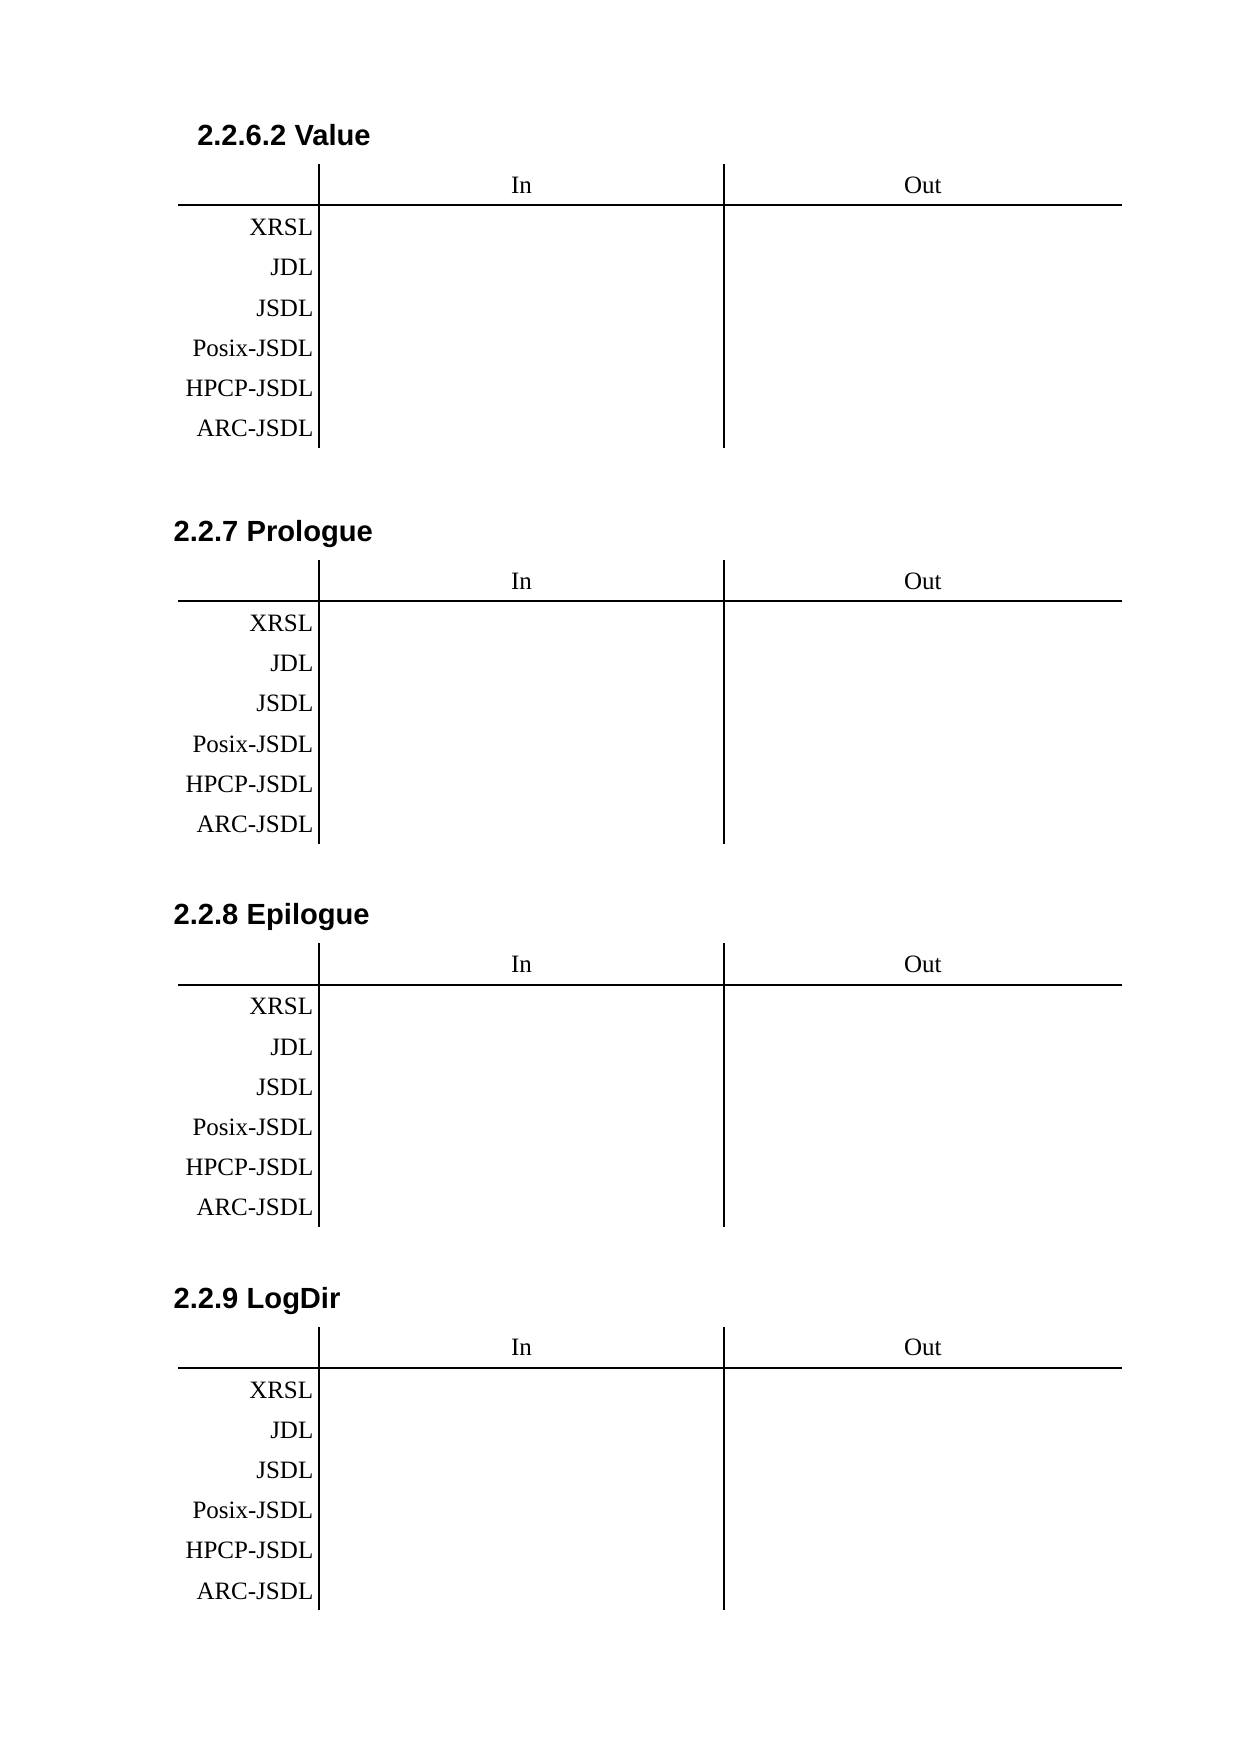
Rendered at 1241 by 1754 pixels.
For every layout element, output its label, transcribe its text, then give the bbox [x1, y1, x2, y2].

table_cell [725, 1026, 1122, 1066]
table_header Out [725, 1327, 1122, 1367]
table_cell HPCP-JSDL [178, 763, 318, 803]
table_header [178, 560, 318, 600]
table_header In [320, 560, 723, 600]
table_cell [320, 1449, 723, 1489]
table_cell JDL [178, 247, 318, 287]
table_cell Posix-JSDL [178, 1106, 318, 1146]
table_cell JDL [178, 1026, 318, 1066]
table_cell [320, 643, 723, 683]
subtitle Prologue [165, 514, 1122, 547]
table_cell JSDL [178, 1066, 318, 1106]
table_cell [725, 1490, 1122, 1530]
table_header In [320, 164, 723, 204]
table_cell XRSL [178, 1369, 318, 1409]
table_cell [320, 1369, 723, 1409]
table_cell [725, 367, 1122, 407]
table_cell [320, 1187, 723, 1227]
table_cell [725, 986, 1122, 1026]
table_cell [725, 803, 1122, 843]
table_cell [320, 1409, 723, 1449]
table_cell [725, 683, 1122, 723]
table_cell [320, 1490, 723, 1530]
table_cell [725, 763, 1122, 803]
table_cell [320, 1146, 723, 1187]
table_cell Posix-JSDL [178, 327, 318, 367]
table_cell [725, 1106, 1122, 1146]
table_cell [320, 683, 723, 723]
table_header In [320, 943, 723, 983]
table_cell [725, 1187, 1122, 1227]
table_cell ARC-JSDL [178, 1570, 318, 1610]
table_cell [320, 408, 723, 448]
table_cell [320, 986, 723, 1026]
table_cell [725, 602, 1122, 642]
table_cell ARC-JSDL [178, 1187, 318, 1227]
table_header In [320, 1327, 723, 1367]
table_cell Posix-JSDL [178, 723, 318, 763]
table_cell [725, 1530, 1122, 1570]
table_cell JDL [178, 643, 318, 683]
table_cell [320, 763, 723, 803]
table_header [178, 943, 318, 983]
table_cell XRSL [178, 206, 318, 247]
table_cell JSDL [178, 287, 318, 327]
table_cell ARC-JSDL [178, 408, 318, 448]
table_cell [725, 723, 1122, 763]
table_cell [320, 206, 723, 247]
table_cell [725, 247, 1122, 287]
table_cell [725, 206, 1122, 247]
table_cell [320, 723, 723, 763]
table_cell [725, 1449, 1122, 1489]
table_cell [320, 327, 723, 367]
table_cell XRSL [178, 986, 318, 1026]
table_cell [725, 287, 1122, 327]
table_cell [320, 1570, 723, 1610]
table_cell [725, 643, 1122, 683]
subtitle LogDir [165, 1281, 1122, 1314]
table_cell [320, 1106, 723, 1146]
table_cell HPCP-JSDL [178, 1146, 318, 1187]
table_cell [320, 1026, 723, 1066]
table_cell [320, 287, 723, 327]
table_cell [725, 1146, 1122, 1187]
table_cell [725, 1066, 1122, 1106]
table_cell HPCP-JSDL [178, 1530, 318, 1570]
table_cell JSDL [178, 1449, 318, 1489]
table_cell [320, 367, 723, 407]
table_cell [320, 1530, 723, 1570]
table_cell [320, 247, 723, 287]
table_cell [320, 1066, 723, 1106]
table_cell [725, 1369, 1122, 1409]
table_cell [320, 803, 723, 843]
table_header Out [725, 164, 1122, 204]
table_cell [725, 408, 1122, 448]
table_cell JSDL [178, 683, 318, 723]
table_cell [725, 327, 1122, 367]
table_cell HPCP-JSDL [178, 367, 318, 407]
table_cell [725, 1570, 1122, 1610]
table_header Out [725, 560, 1122, 600]
table_cell XRSL [178, 602, 318, 642]
subtitle Value [189, 118, 1122, 152]
table_cell [320, 602, 723, 642]
table_cell [725, 1409, 1122, 1449]
table_header [178, 164, 318, 204]
table_header Out [725, 943, 1122, 983]
table_header [178, 1327, 318, 1367]
table_cell Posix-JSDL [178, 1490, 318, 1530]
subtitle Epilogue [165, 897, 1122, 931]
table_cell ARC-JSDL [178, 803, 318, 843]
table_cell JDL [178, 1409, 318, 1449]
